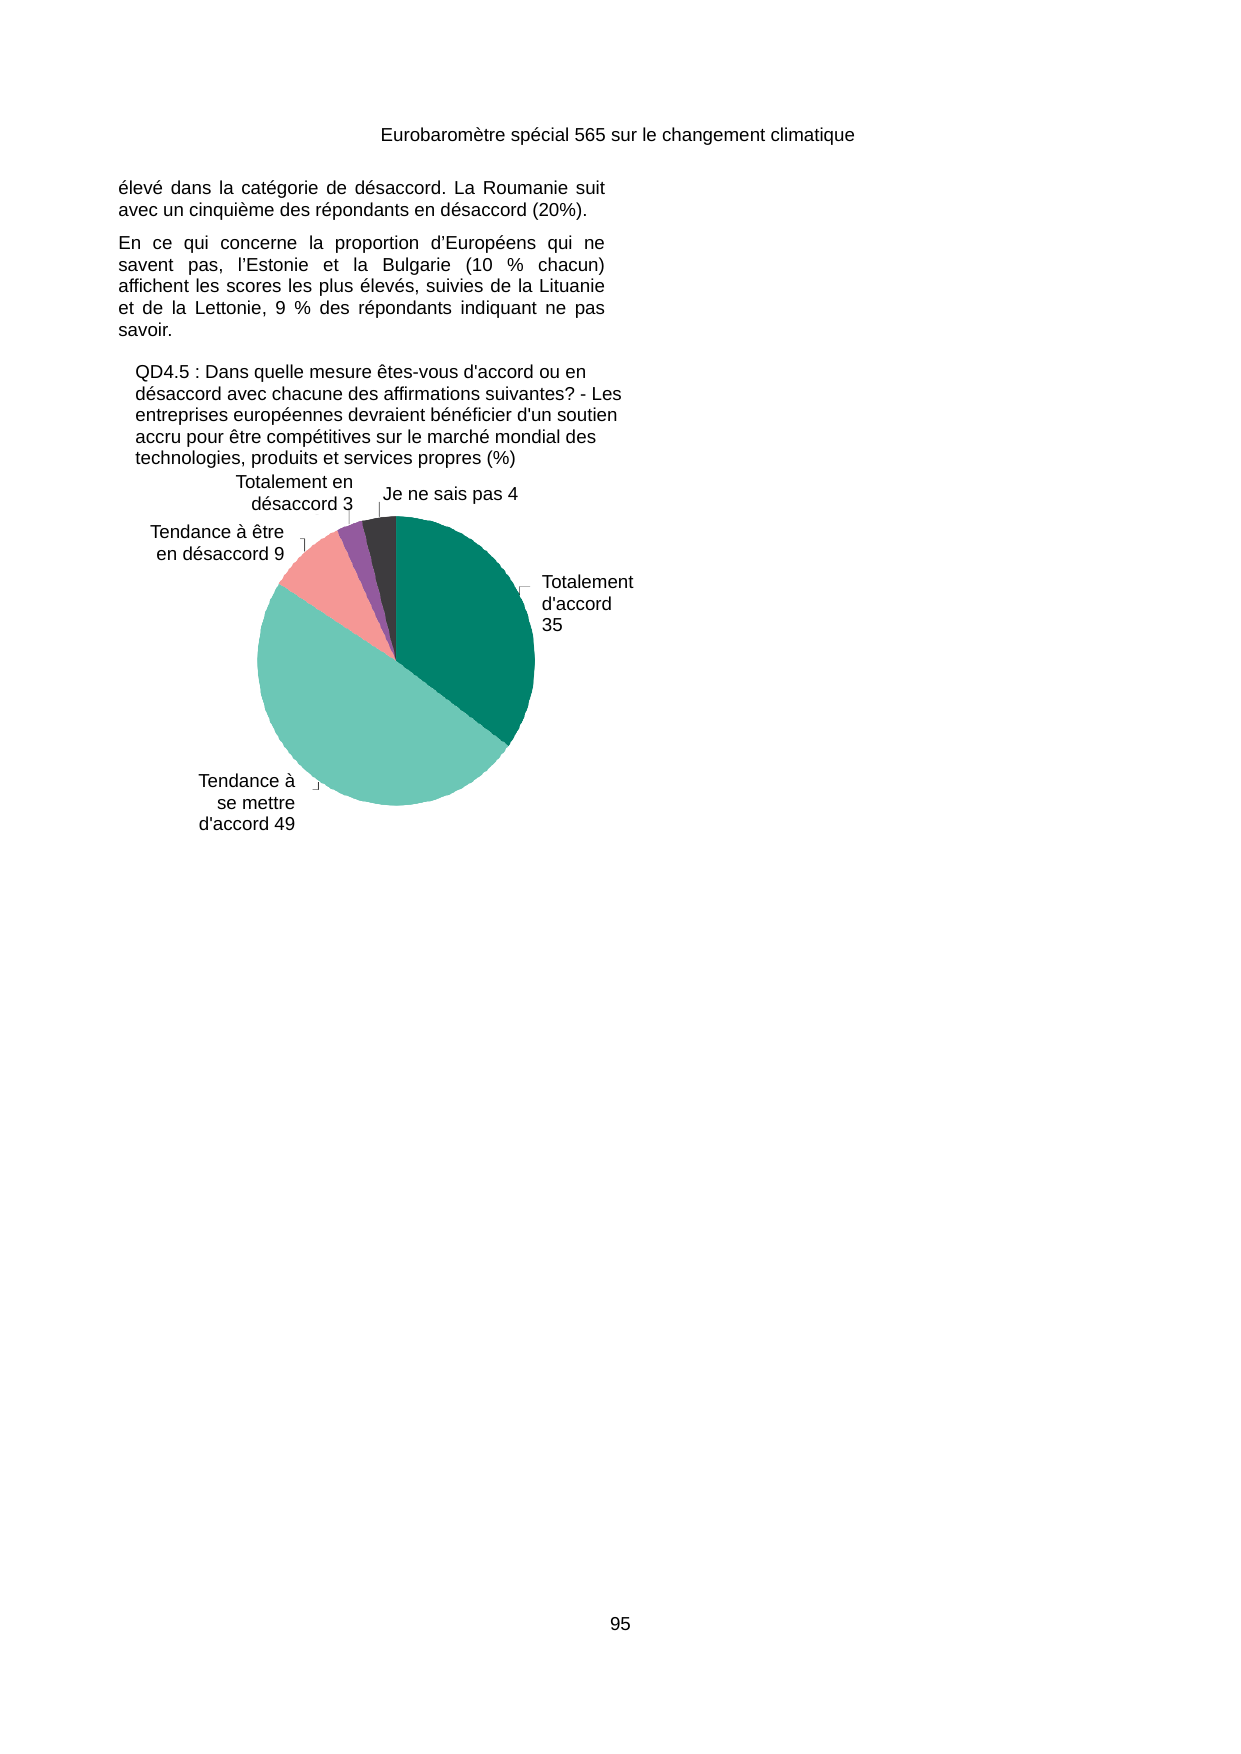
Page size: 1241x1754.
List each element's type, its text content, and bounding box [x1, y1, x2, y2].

text élevé dans la catégorie de désaccord. La Roumanie suit avec un cinquième des répondants en désaccord (20%). [118, 177, 605, 220]
picture [251, 497, 538, 807]
text En ce qui concerne la proportion d’Européens qui ne savent pas, l’Estonie et la Bulgarie (10 % chacun) affichent les scores les plus élevés, suivies de la Lituanie et de la Lettonie, 9 % des répondants indiquant ne pas savoir. [118, 232, 605, 340]
